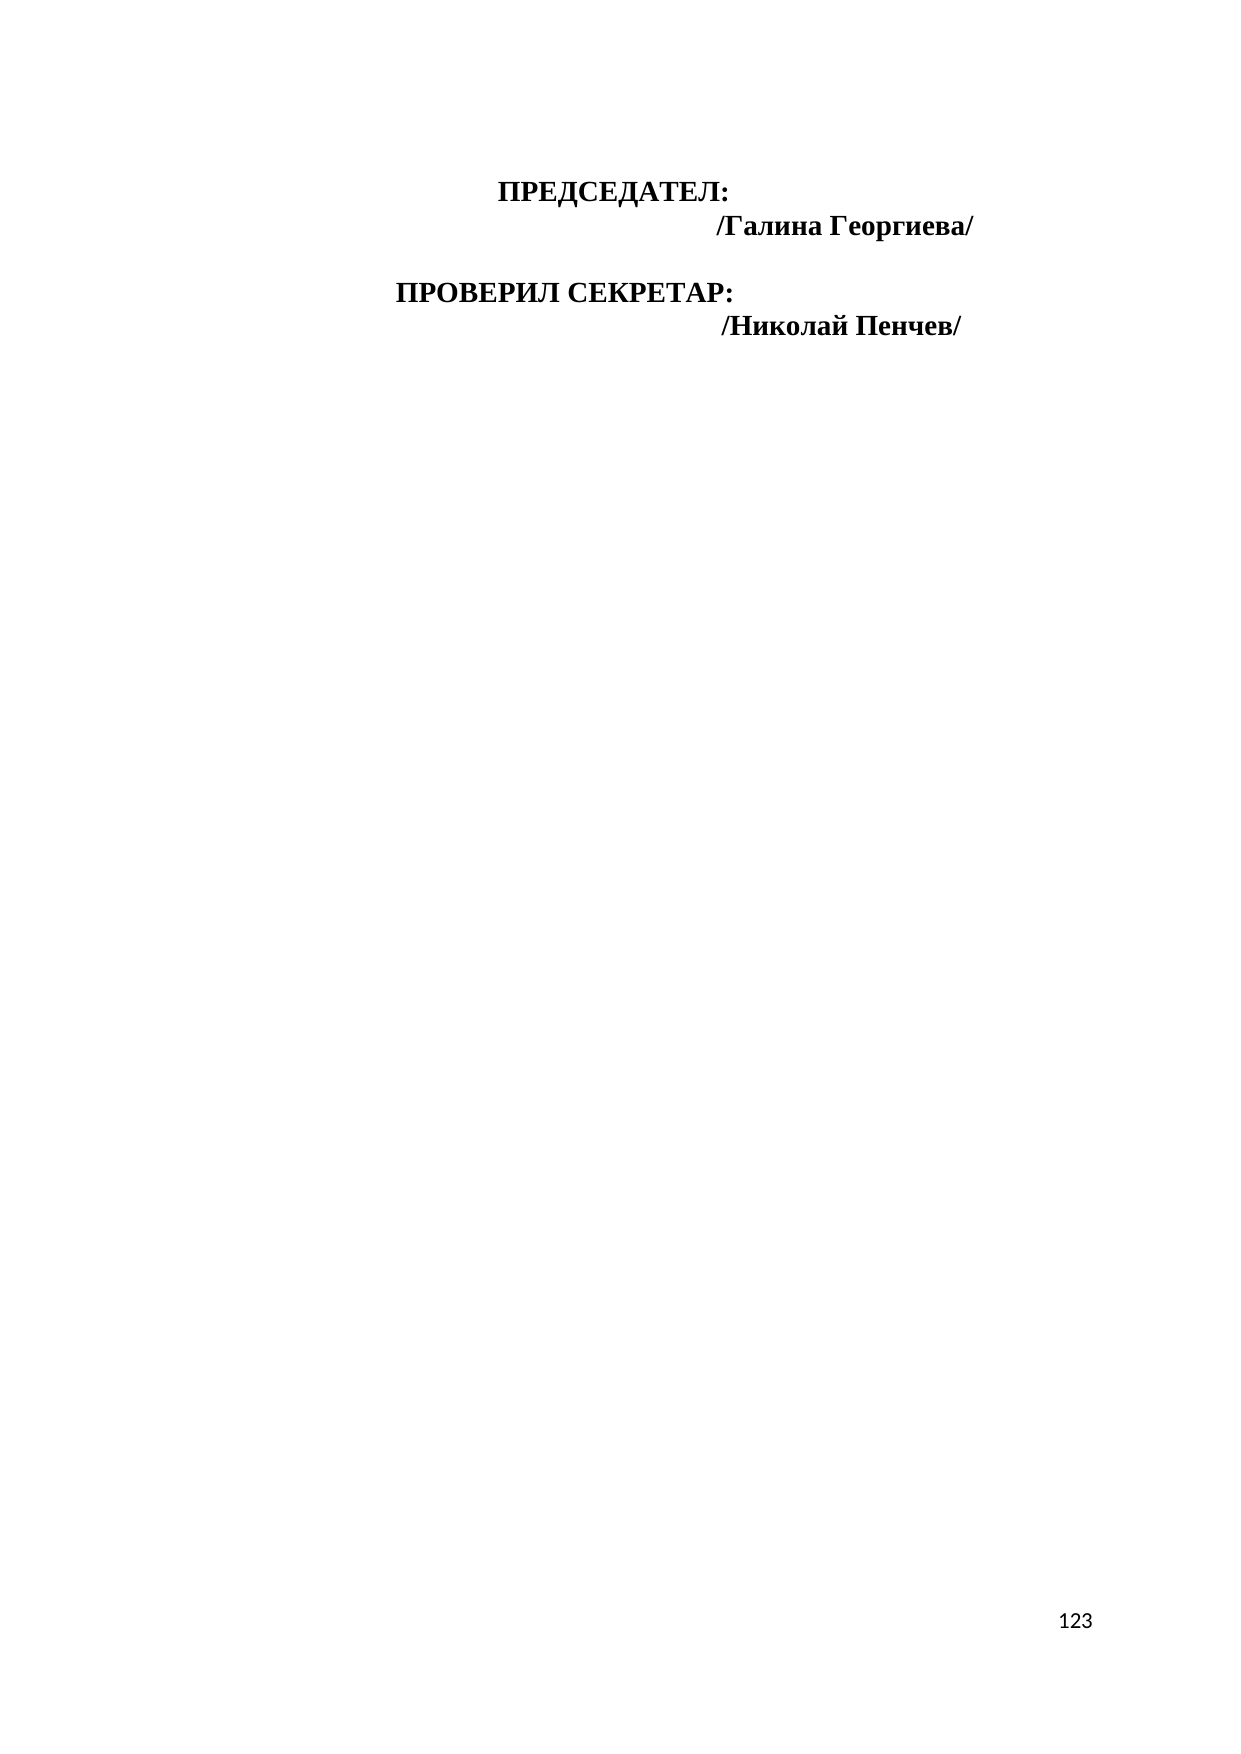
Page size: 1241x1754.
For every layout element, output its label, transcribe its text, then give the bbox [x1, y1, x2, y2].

text ПРОВЕРИЛ СЕКРЕТАР: [148, 275, 1017, 308]
text ПРЕДСЕДАТЕЛ: [148, 174, 1017, 208]
text /Галина Георгиева/ [148, 208, 1017, 241]
text /Николай Пенчев/ [148, 308, 1093, 342]
